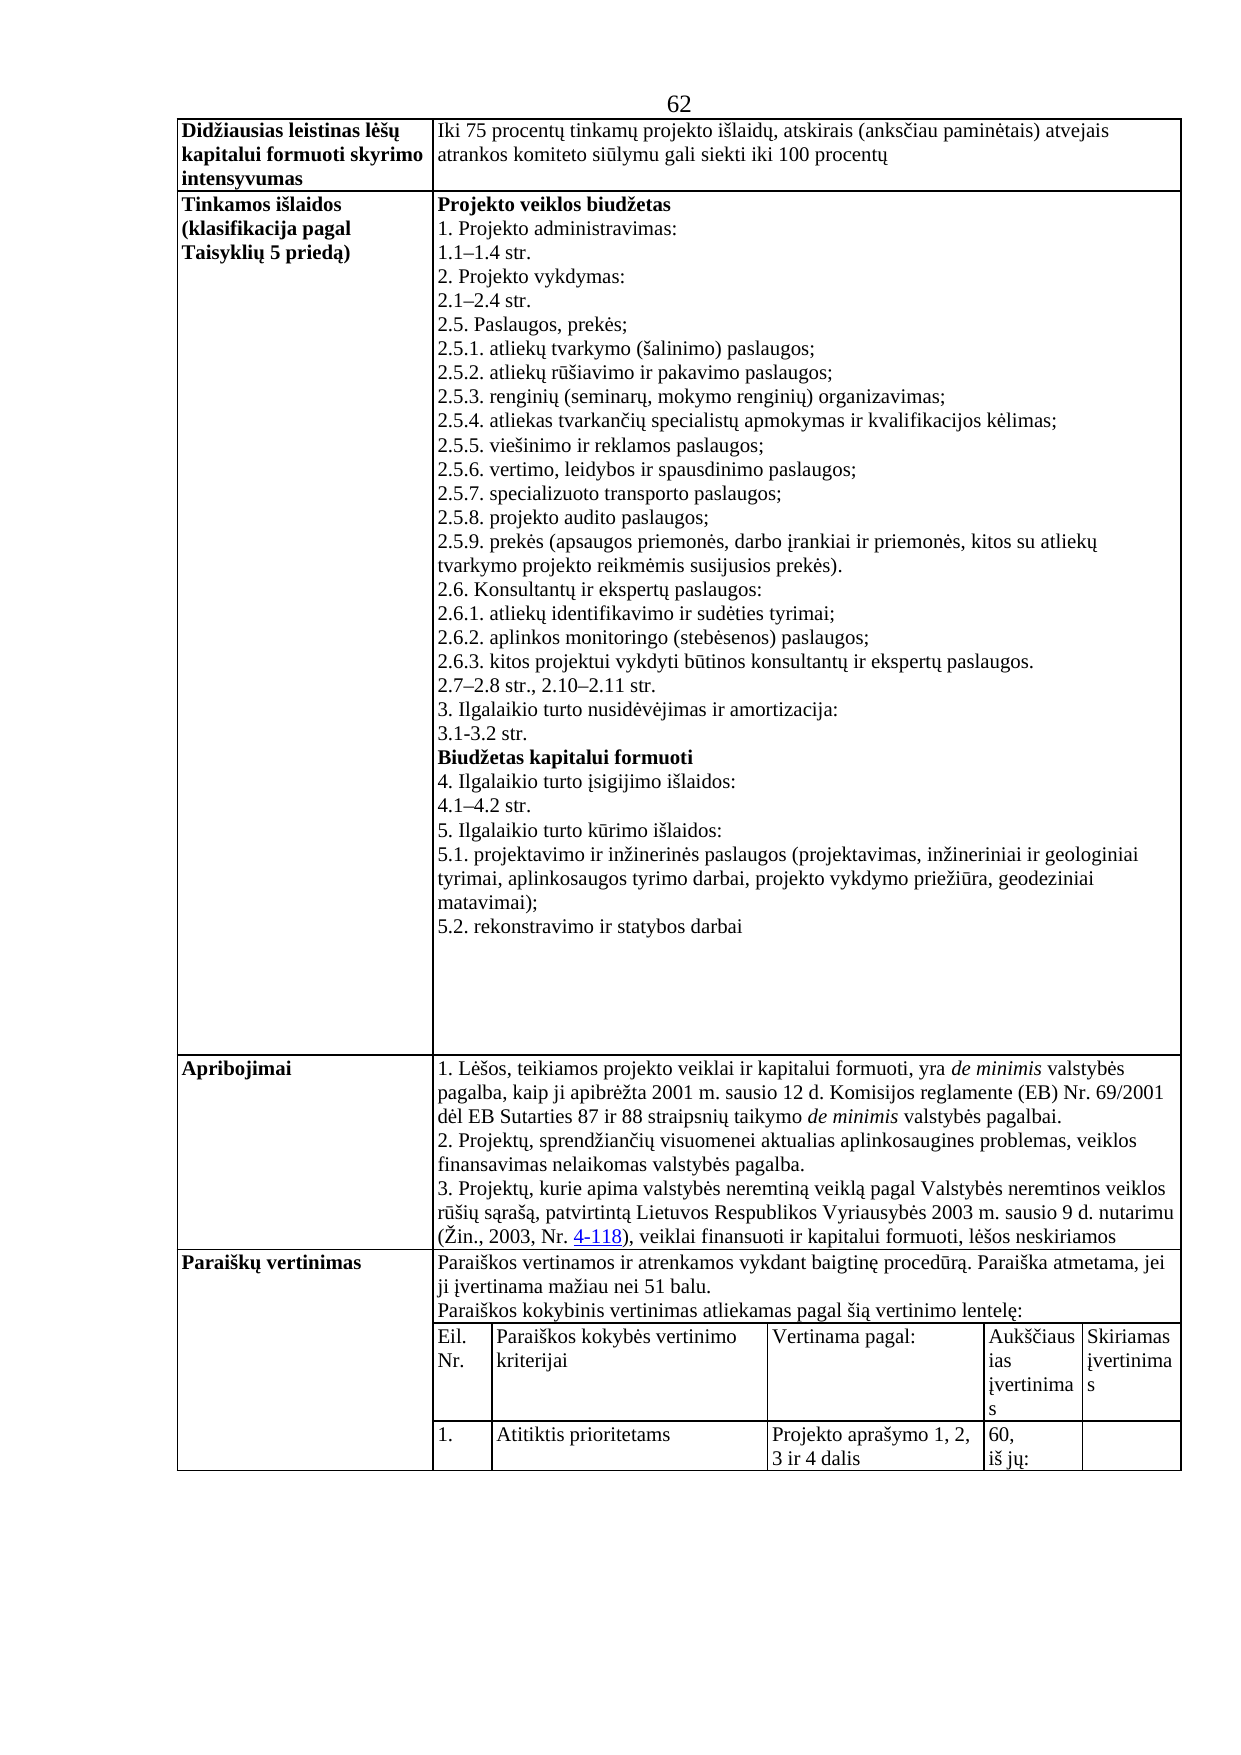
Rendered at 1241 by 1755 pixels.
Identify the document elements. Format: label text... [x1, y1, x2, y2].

table_cell [1083, 1422, 1180, 1470]
table_cell Projekto aprašymo 1, 2, 3 ir 4 dalis [768, 1422, 983, 1470]
table_cell Vertinama pagal: [768, 1324, 983, 1420]
table_cell Aukščiausias įvertinimas [985, 1324, 1082, 1420]
table_cell 1. [434, 1422, 491, 1470]
table_cell Skiriamas įvertinimas [1083, 1324, 1180, 1420]
table_cell Didžiausias leistinas lėšų kapitalui formuoti skyrimo intensyvumas [178, 120, 432, 190]
table_cell Atitiktis prioritetams [493, 1422, 767, 1470]
table_cell 60, iš jų: [985, 1422, 1082, 1470]
table_cell Eil. Nr. [434, 1324, 491, 1420]
table_cell Iki 75 procentų tinkamų projekto išlaidų, atskirais (anksčiau paminėtais) atvejais atrankos komiteto siūlymu gali siekti iki 100 procentų [434, 120, 1180, 190]
table_cell Paraiškų vertinimas [178, 1250, 432, 1470]
table_cell Paraiškos kokybės vertinimo kriterijai [493, 1324, 767, 1420]
table_cell Projekto veiklos biudžetas 1. Projekto administravimas: 1.1–1.4 str. 2. Projekto vykdymas: 2.1–2.4 str. 2.5. Paslaugos, prekės; 2.5.1. atliekų tvarkymo (šalinimo) paslaugos; 2.5.2. atliekų rūšiavimo ir pakavimo paslaugos; 2.5.3. renginių (seminarų, mokymo renginių) organizavimas; 2.5.4. atliekas tvarkančių specialistų apmokymas ir kvalifikacijos kėlimas; 2.5.5. viešinimo ir reklamos paslaugos; 2.5.6. vertimo, leidybos ir spausdinimo paslaugos; 2.5.7. specializuoto transporto paslaugos; 2.5.8. projekto audito paslaugos; 2.5.9. prekės (apsaugos priemonės, darbo įrankiai ir priemonės, kitos su atliekų tvarkymo projekto reikmėmis susijusios prekės). 2.6. Konsultantų ir ekspertų paslaugos: 2.6.1. atliekų identifikavimo ir sudėties tyrimai; 2.6.2. aplinkos monitoringo (stebėsenos) paslaugos; 2.6.3. kitos projektui vykdyti būtinos konsultantų ir ekspertų paslaugos. 2.7–2.8 str., 2.10–2.11 str. 3. Ilgalaikio turto nusidėvėjimas ir amortizacija: 3.1-3.2 str. Biudžetas kapitalui formuoti 4. Ilgalaikio turto įsigijimo išlaidos: 4.1–4.2 str. 5. Ilgalaikio turto kūrimo išlaidos: 5.1. projektavimo ir inžinerinės paslaugos (projektavimas, inžineriniai ir geologiniai tyrimai, aplinkosaugos tyrimo darbai, projekto vykdymo priežiūra, geodeziniai matavimai); 5.2. rekonstravimo ir statybos darbai [434, 192, 1180, 1054]
table_cell Apribojimai [178, 1056, 432, 1248]
table_cell Paraiškos vertinamos ir atrenkamos vykdant baigtinę procedūrą. Paraiška atmetama, jei ji įvertinama mažiau nei 51 balu. Paraiškos kokybinis vertinimas atliekamas pagal šią vertinimo lentelę: [434, 1250, 1180, 1322]
table_cell 1. Lėšos, teikiamos projekto veiklai ir kapitalui formuoti, yra de minimis valstybės pagalba, kaip ji apibrėžta 2001 m. sausio 12 d. Komisijos reglamente (EB) Nr. 69/2001 dėl EB Sutarties 87 ir 88 straipsnių taikymo de minimis valstybės pagalbai. 2. Projektų, sprendžiančių visuomenei aktualias aplinkosaugines problemas, veiklos finansavimas nelaikomas valstybės pagalba. 3. Projektų, kurie apima valstybės neremtiną veiklą pagal Valstybės neremtinos veiklos rūšių sąrašą, patvirtintą Lietuvos Respublikos Vyriausybės 2003 m. sausio 9 d. nutarimu (Žin., 2003, Nr. 4-118), veiklai finansuoti ir kapitalui formuoti, lėšos neskiriamos [434, 1056, 1180, 1248]
table_cell Tinkamos išlaidos (klasifikacija pagal Taisyklių 5 priedą) [178, 192, 432, 1054]
